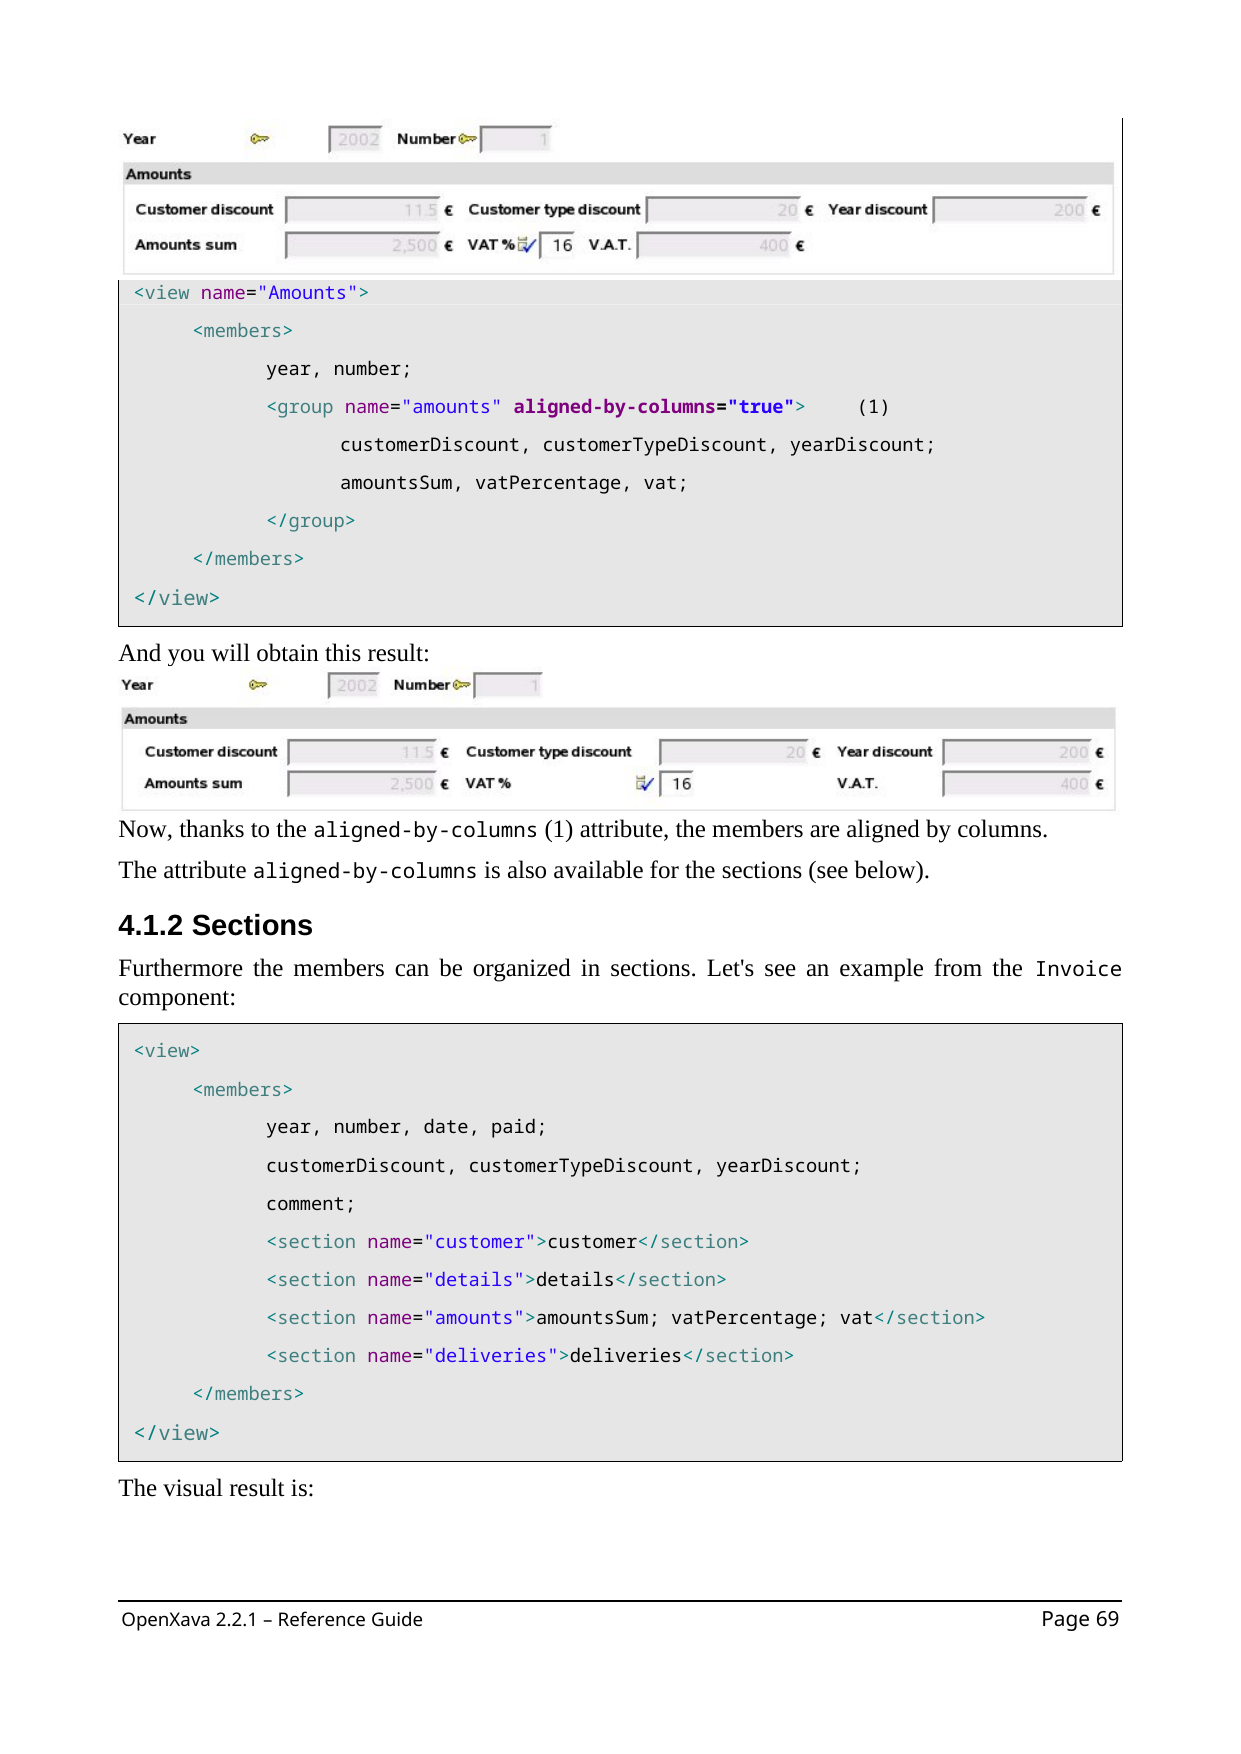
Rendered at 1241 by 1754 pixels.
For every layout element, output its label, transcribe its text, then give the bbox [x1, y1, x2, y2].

text <view> [119, 1024, 1122, 1061]
text <group name="amounts" aligned-by-columns="true"> (1) [119, 378, 1122, 416]
picture [118, 118, 1122, 280]
text customerDiscount, customerTypeDiscount, yearDiscount; [119, 1137, 1122, 1175]
text </view> [119, 568, 1122, 626]
text comment; [119, 1175, 1122, 1213]
text </group> [119, 492, 1122, 531]
text year, number, date, paid; [119, 1099, 1122, 1137]
text amountsSum, vatPercentage, vat; [119, 454, 1122, 492]
text </members> [119, 1365, 1122, 1403]
picture [118, 666, 1122, 816]
text And you will obtain this result: [118, 639, 1122, 666]
subtitle Sections [118, 909, 1122, 942]
text <view name="Amounts"> [119, 280, 1122, 302]
text The attribute aligned-by-columns is also available for the sections (see below). [118, 856, 1122, 884]
text <section name="details">details</section> [119, 1251, 1122, 1289]
text year, number; [119, 340, 1122, 378]
text </view> [119, 1403, 1122, 1461]
text <section name="amounts">amountsSum; vatPercentage; vat</section> [119, 1289, 1122, 1327]
text Furthermore the members can be organized in sections. Let's see an example from the Invoice component: [118, 954, 1122, 1011]
text <members> [119, 1061, 1122, 1099]
text Now, thanks to the aligned-by-columns (1) attribute, the members are aligned by columns. [118, 816, 1122, 844]
text </members> [119, 531, 1122, 568]
text <members> [119, 302, 1122, 340]
text The visual result is: [118, 1474, 1122, 1501]
text <section name="customer">customer</section> [119, 1213, 1122, 1251]
text customerDiscount, customerTypeDiscount, yearDiscount; [119, 416, 1122, 454]
text <section name="deliveries">deliveries</section> [119, 1327, 1122, 1365]
